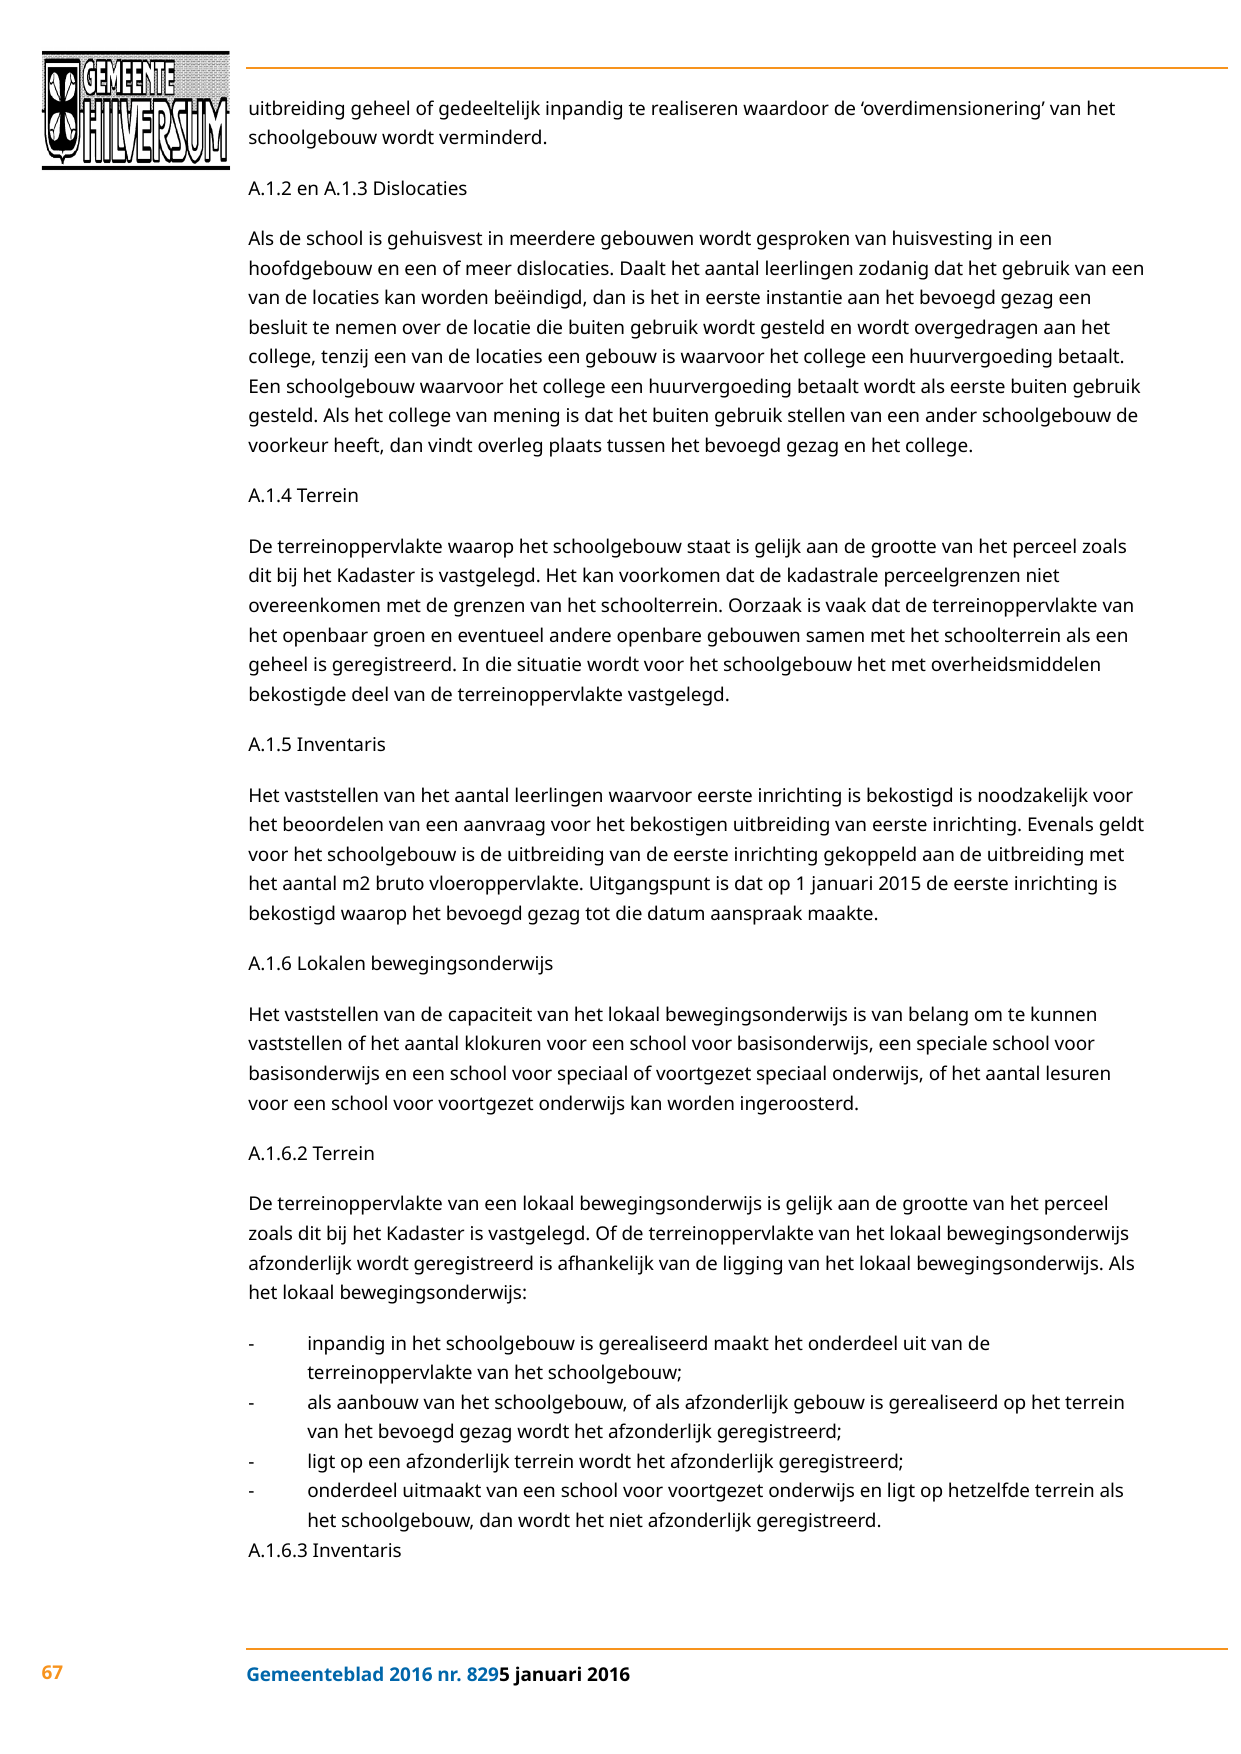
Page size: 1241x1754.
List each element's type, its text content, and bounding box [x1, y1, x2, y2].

text A.1.6.2 Terrein [248, 1140, 1152, 1166]
text De terreinoppervlakte van een lokaal bewegingsonderwijs is gelijk aan de grootte van het perceel zoals dit bij het Kadaster is vastgelegd. Of de terreinoppervlakte van het lokaal bewegingsonderwijs afzonderlijk wordt geregistreerd is afhankelijk van de ligging van het lokaal bewegingsonderwijs. Als het lokaal bewegingsonderwijs: [248, 1191, 1152, 1305]
list onderdeel uitmaakt van een school voor voortgezet onderwijs en ligt op hetzelfde terrein als het schoolgebouw, dan wordt het niet afzonderlijk geregistreerd. [248, 1478, 1152, 1533]
list inpandig in het schoolgebouw is gerealiseerd maakt het onderdeel uit van de terreinoppervlakte van het schoolgebouw; [248, 1330, 1152, 1385]
text A.1.2 en A.1.3 Dislocaties [248, 175, 1152, 201]
text A.1.5 Inventaris [248, 731, 1152, 757]
list ligt op een afzonderlijk terrein wordt het afzonderlijk geregistreerd; [248, 1448, 1152, 1474]
text A.1.4 Terrein [248, 483, 1152, 508]
text Als de school is gehuisvest in meerdere gebouwen wordt gesproken van huisvesting in een hoofdgebouw en een of meer dislocaties. Daalt het aantal leerlingen zodanig dat het gebruik van een van de locaties kan worden beëindigd, dan is het in eerste instantie aan het bevoegd gezag een besluit te nemen over de locatie die buiten gebruik wordt gesteld en wordt overgedragen aan het college, tenzij een van de locaties een gebouw is waarvoor het college een huurvergoeding betaalt. Een schoolgebouw waarvoor het college een huurvergoeding betaalt wordt als eerste buiten gebruik gesteld. Als het college van mening is dat het buiten gebruik stellen van een ander schoolgebouw de voorkeur heeft, dan vindt overleg plaats tussen het bevoegd gezag en het college. [248, 225, 1152, 458]
text uitbreiding geheel of gedeeltelijk inpandig te realiseren waardoor de ‘overdimensionering’ van het schoolgebouw wordt verminderd. [248, 95, 1152, 150]
text Het vaststellen van de capaciteit van het lokaal bewegingsonderwijs is van belang om te kunnen vaststellen of het aantal klokuren voor een school voor basisonderwijs, een speciale school voor basisonderwijs en een school voor speciaal of voortgezet speciaal onderwijs, of het aantal lesuren voor een school voor voortgezet onderwijs kan worden ingeroosterd. [248, 1001, 1152, 1116]
list als aanbouw van het schoolgebouw, of als afzonderlijk gebouw is gerealiseerd op het terrein van het bevoegd gezag wordt het afzonderlijk geregistreerd; [248, 1389, 1152, 1444]
text A.1.6 Lokalen bewegingsonderwijs [248, 951, 1152, 976]
text De terreinoppervlakte waarop het schoolgebouw staat is gelijk aan de grootte van het perceel zoals dit bij het Kadaster is vastgelegd. Het kan voorkomen dat de kadastrale perceelgrenzen niet overeenkomen met de grenzen van het schoolterrein. Oorzaak is vaak dat de terreinoppervlakte van het openbaar groen en eventueel andere openbare gebouwen samen met het schoolterrein als een geheel is geregistreerd. In die situatie wordt voor het schoolgebouw het met overheidsmiddelen bekostigde deel van de terreinoppervlakte vastgelegd. [248, 533, 1152, 707]
text Het vaststellen van het aantal leerlingen waarvoor eerste inrichting is bekostigd is noodzakelijk voor het beoordelen van een aanvraag voor het bekostigen uitbreiding van eerste inrichting. Evenals geldt voor het schoolgebouw is de uitbreiding van de eerste inrichting gekoppeld aan de uitbreiding met het aantal m2 bruto vloeroppervlakte. Uitgangspunt is dat op 1 januari 2015 de eerste inrichting is bekostigd waarop het bevoegd gezag tot die datum aanspraak maakte. [248, 782, 1152, 926]
picture [41, 47, 231, 172]
text A.1.6.3 Inventaris [248, 1537, 1152, 1563]
